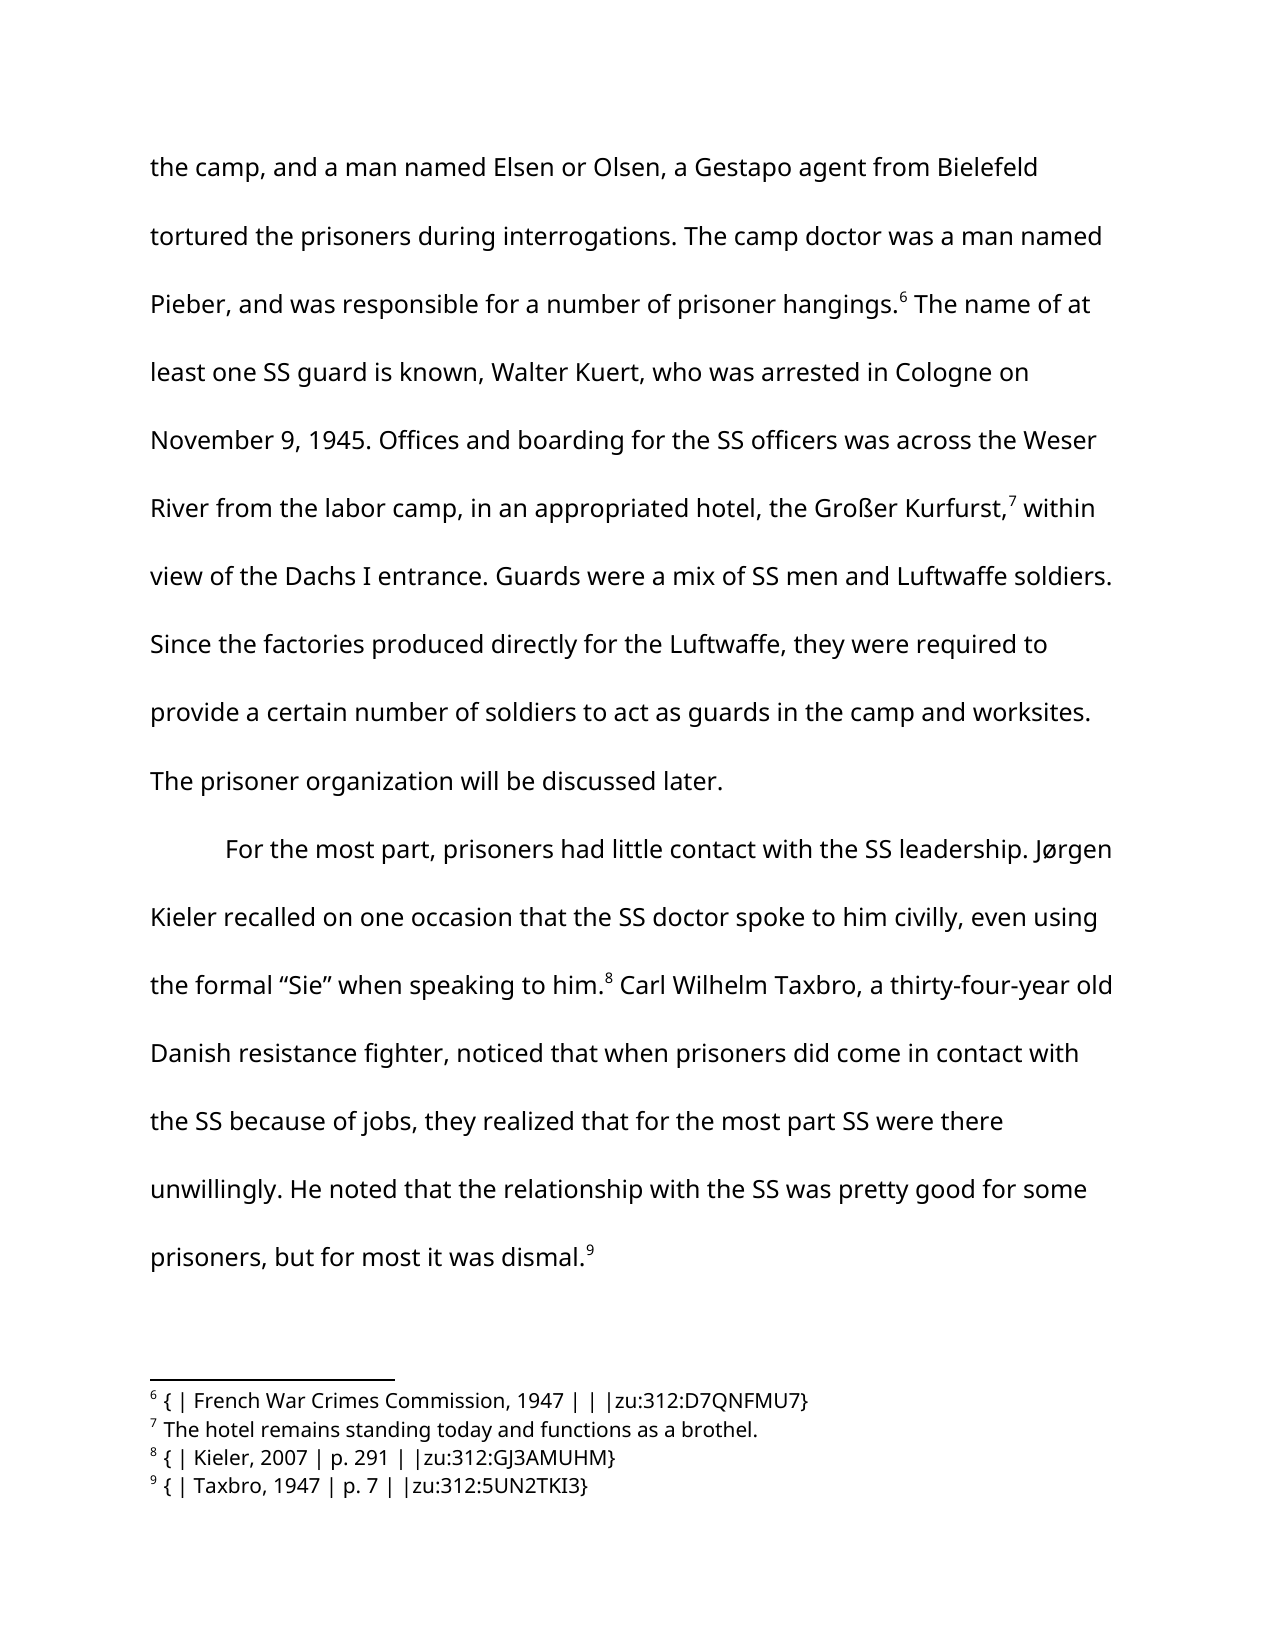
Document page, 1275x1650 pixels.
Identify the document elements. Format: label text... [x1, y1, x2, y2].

text { | French War Crimes Commission, 1947 | | |zu:312:D7QNFMU7} [150, 1386, 1125, 1415]
text The hotel remains standing today and functions as a brothel. [150, 1415, 1125, 1443]
text { | Kieler, 2007 | p. 291 | |zu:312:GJ3AMUHM} [150, 1443, 1125, 1472]
text the camp, and a man named Elsen or Olsen, a Gestapo agent from Bielefeld tortured the prisoners during interrogations. The camp doctor was a man named Pieber, and was responsible for a number of prisoner hangings. The name of at least one SS guard is known, Walter Kuert, who was arrested in Cologne on November 9, 1945. Offices and boarding for the SS officers was across the Weser River from the labor camp, in an appropriated hotel, the Großer Kurfurst, within view of the Dachs I entrance. Guards were a mix of SS men and Luftwaffe soldiers. Since the factories produced directly for the Luftwaffe, they were required to provide a certain number of soldiers to act as guards in the camp and worksites. The prisoner organization will be discussed later. [150, 150, 1125, 797]
text { | Taxbro, 1947 | p. 7 | |zu:312:5UN2TKI3} [150, 1472, 1125, 1500]
text For the most part, prisoners had little contact with the SS leadership. Jørgen Kieler recalled on one occasion that the SS doctor spoke to him civilly, even using the formal “Sie” when speaking to him. Carl Wilhelm Taxbro, a thirty-four-year old Danish resistance fighter, noticed that when prisoners did come in contact with the SS because of jobs, they realized that for the most part SS were there unwillingly. He noted that the relationship with the SS was pretty good for some prisoners, but for most it was dismal. [150, 831, 1125, 1274]
